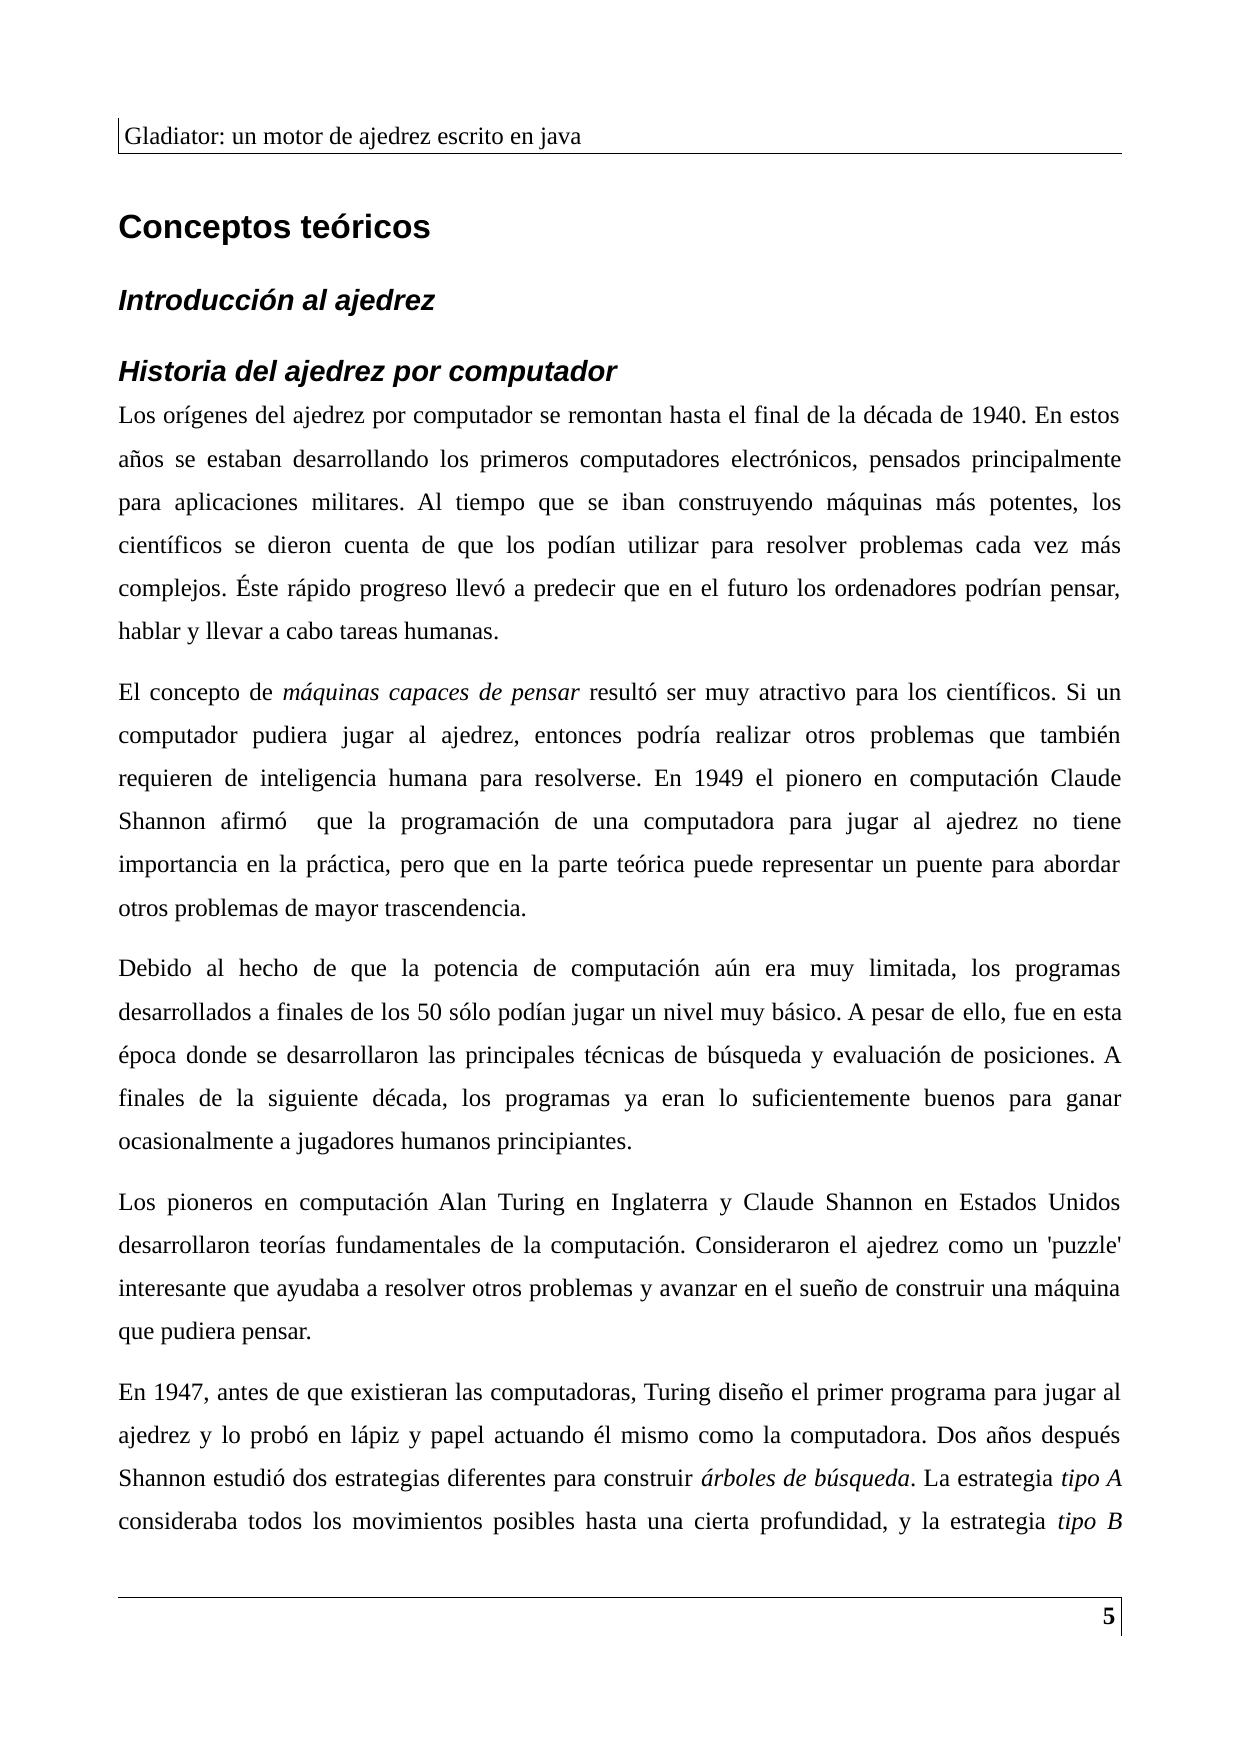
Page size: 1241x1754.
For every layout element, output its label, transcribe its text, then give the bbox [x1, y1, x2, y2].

subtitle Conceptos teóricos [118, 207, 1122, 246]
text En 1947, antes de que existieran las computadoras, Turing diseño el primer programa para jugar al ajedrez y lo probó en lápiz y papel actuando él mismo como la computadora. Dos años después Shannon estudió dos estrategias diferentes para construir árboles de búsqueda. La estrategia tipo A consideraba todos los movimientos posibles hasta una cierta profundidad, y la estrategia tipo B [118, 1377, 1122, 1535]
text Los orígenes del ajedrez por computador se remontan hasta el final de la década de 1940. En estos años se estaban desarrollando los primeros computadores electrónicos, pensados principalmente para aplicaciones militares. Al tiempo que se iban construyendo máquinas más potentes, los científicos se dieron cuenta de que los podían utilizar para resolver problemas cada vez más complejos. Éste rápido progreso llevó a predecir que en el futuro los ordenadores podrían pensar, hablar y llevar a cabo tareas humanas. [118, 401, 1122, 645]
subtitle Introducción al ajedrez [118, 283, 1122, 317]
text Los pioneros en computación Alan Turing en Inglaterra y Claude Shannon en Estados Unidos desarrollaron teorías fundamentales de la computación. Consideraron el ajedrez como un 'puzzle' interesante que ayudaba a resolver otros problemas y avanzar en el sueño de construir una máquina que pudiera pensar. [118, 1187, 1122, 1345]
subtitle Historia del ajedrez por computador [118, 354, 1122, 388]
text Debido al hecho de que la potencia de computación aún era muy limitada, los programas desarrollados a finales de los 50 sólo podían jugar un nivel muy básico. A pesar de ello, fue en esta época donde se desarrollaron las principales técnicas de búsqueda y evaluación de posiciones. A finales de la siguiente década, los programas ya eran lo suficientemente buenos para ganar ocasionalmente a jugadores humanos principiantes. [118, 953, 1122, 1155]
text El concepto de máquinas capaces de pensar resultó ser muy atractivo para los científicos. Si un computador pudiera jugar al ajedrez, entonces podría realizar otros problemas que también requieren de inteligencia humana para resolverse. En 1949 el pionero en computación Claude Shannon afirmó que la programación de una computadora para jugar al ajedrez no tiene importancia en la práctica, pero que en la parte teórica puede representar un puente para abordar otros problemas de mayor trascendencia. [118, 677, 1122, 921]
